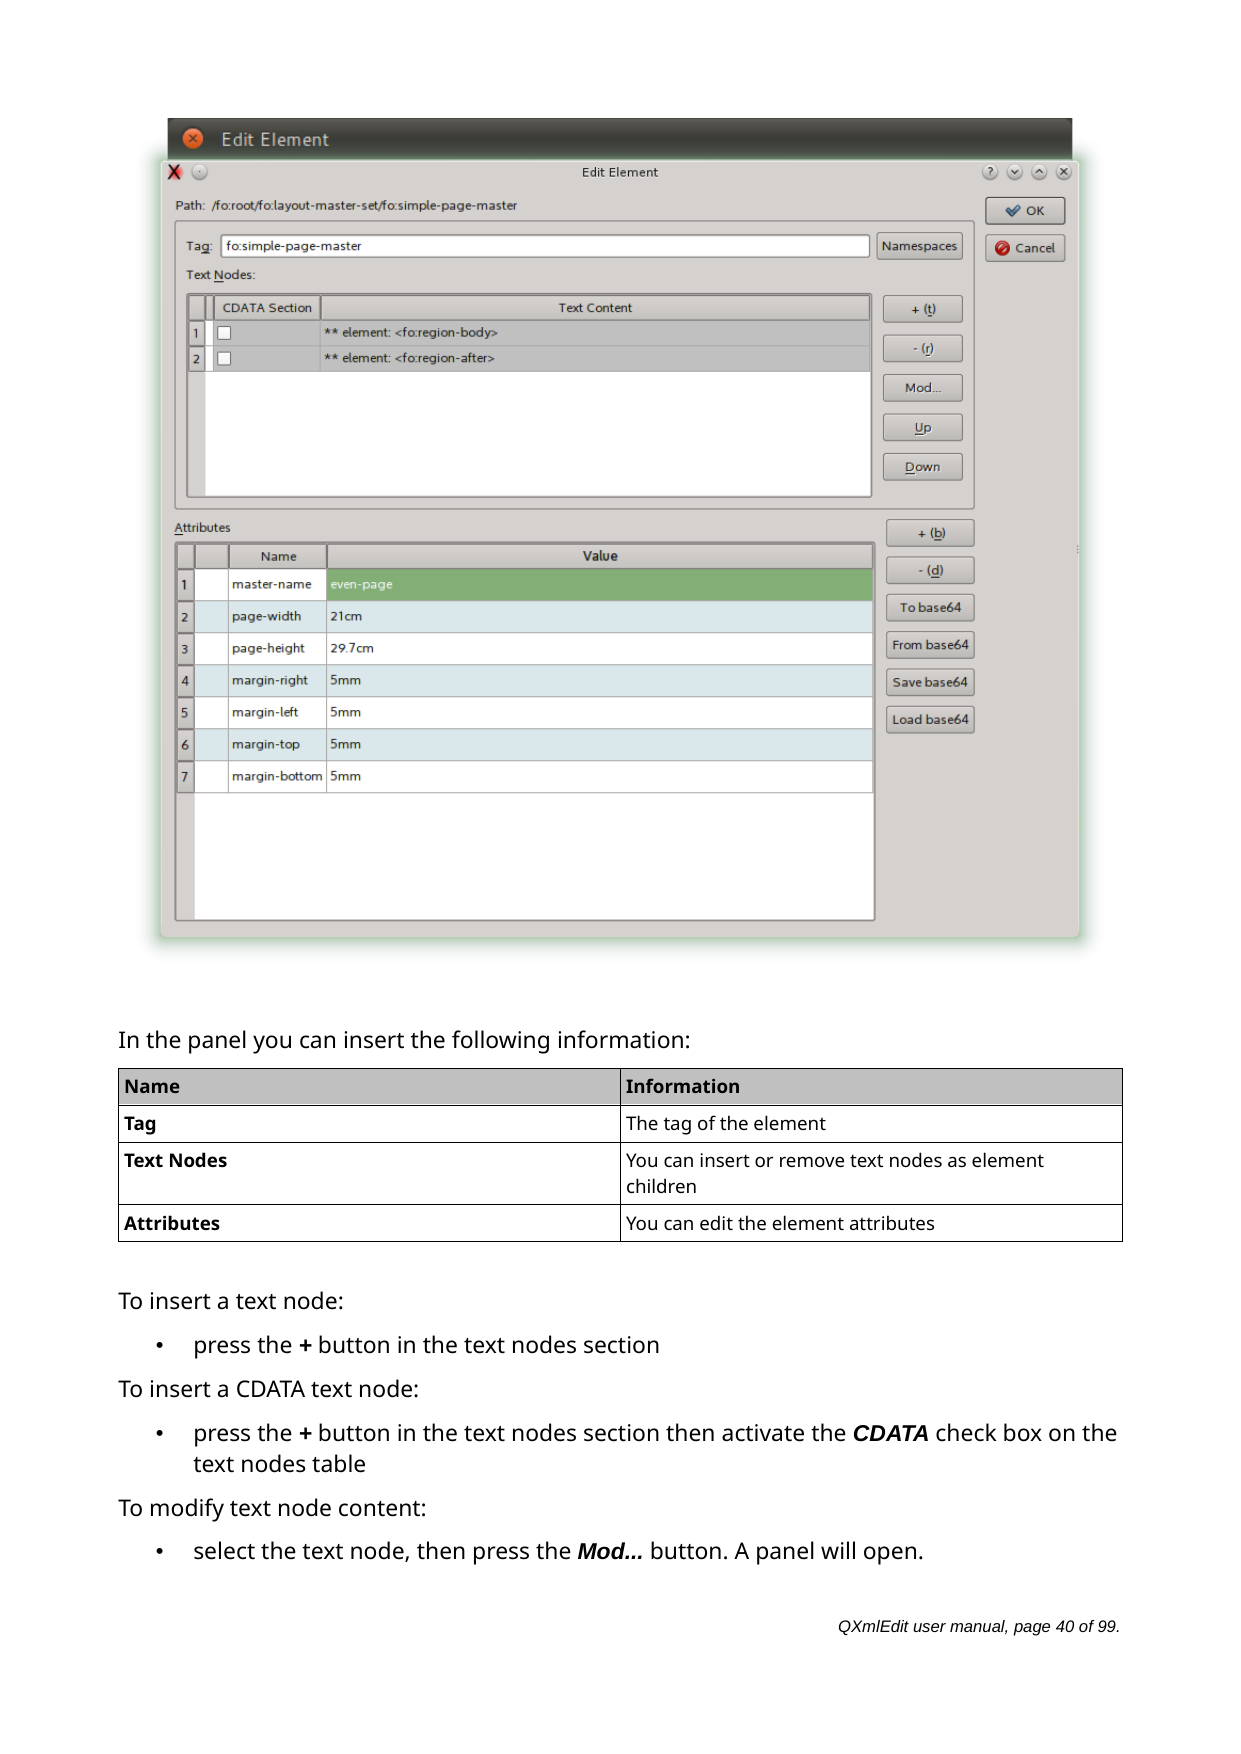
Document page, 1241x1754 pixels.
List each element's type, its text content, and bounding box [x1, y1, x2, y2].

list select the text node, then press the Mod... button. A panel will open. [156, 1535, 1122, 1566]
table_cell You can insert or remove text nodes as element children [621, 1143, 1122, 1204]
picture [118, 118, 1122, 980]
text To insert a text node: [118, 1285, 1122, 1316]
list press the + button in the text nodes section then activate the CDATA check box on the text nodes table [156, 1416, 1122, 1479]
table_cell Attributes [119, 1205, 620, 1241]
table_cell Text Nodes [119, 1143, 620, 1204]
table_header Information [621, 1069, 1122, 1104]
text In the panel you can insert the following information: [118, 1024, 1122, 1055]
table_cell You can edit the element attributes [621, 1205, 1122, 1241]
list press the + button in the text nodes section [156, 1329, 1122, 1360]
table_cell The tag of the element [621, 1106, 1122, 1142]
table_cell Tag [119, 1106, 620, 1142]
text To insert a CDATA text node: [118, 1373, 1122, 1404]
table_header Name [119, 1069, 620, 1104]
text To modify text node content: [118, 1491, 1122, 1523]
